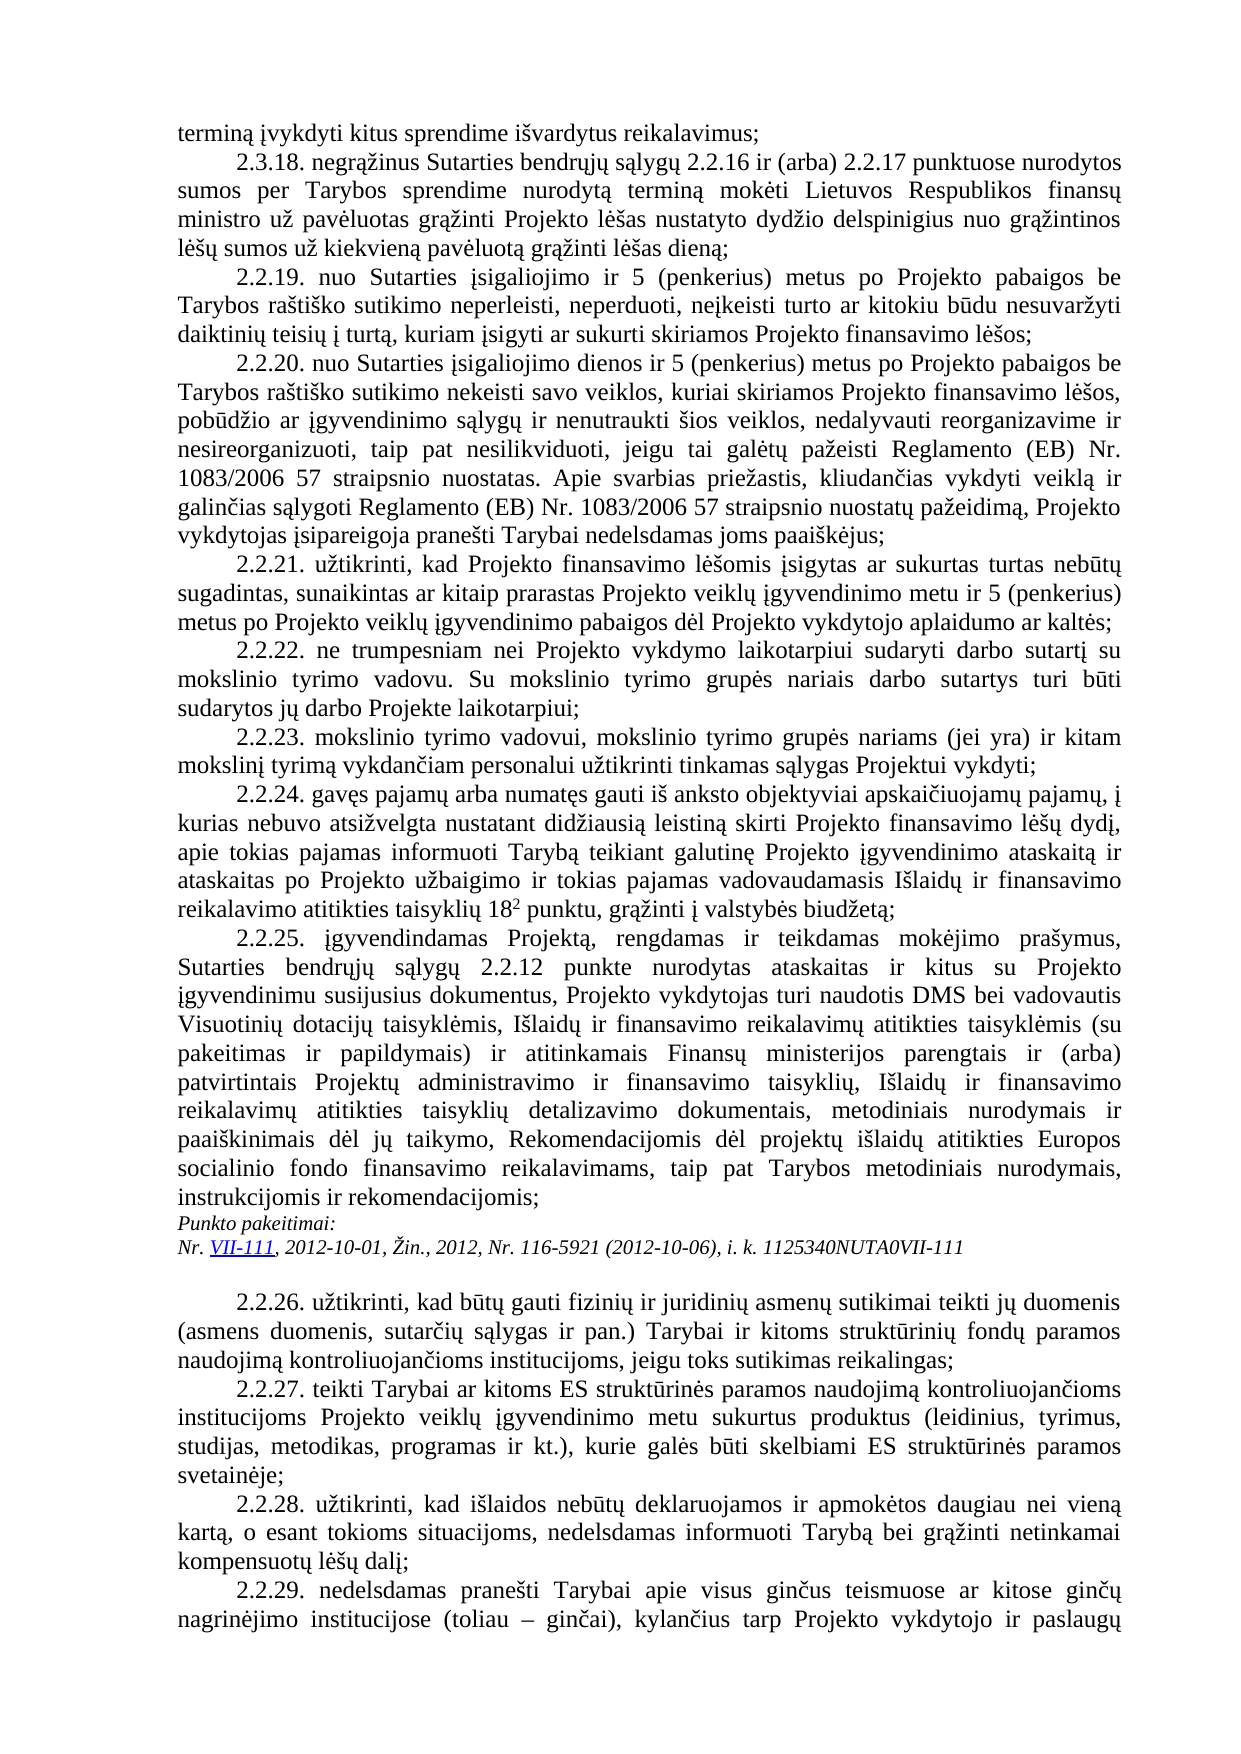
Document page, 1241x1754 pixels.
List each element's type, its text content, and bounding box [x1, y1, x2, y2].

text 2.2.25. įgyvendindamas Projektą, rengdamas ir teikdamas mokėjimo prašymus, Sutarties bendrųjų sąlygų 2.2.12 punkte nurodytas ataskaitas ir kitus su Projekto įgyvendinimu susijusius dokumentus, Projekto vykdytojas turi naudotis DMS bei vadovautis Visuotinių dotacijų taisyklėmis, Išlaidų ir finansavimo reikalavimų atitikties taisyklėmis (su pakeitimas ir papildymais) ir atitinkamais Finansų ministerijos parengtais ir (arba) patvirtintais Projektų administravimo ir finansavimo taisyklių, Išlaidų ir finansavimo reikalavimų atitikties taisyklių detalizavimo dokumentais, metodiniais nurodymais ir paaiškinimais dėl jų taikymo, Rekomendacijomis dėl projektų išlaidų atitikties Europos socialinio fondo finansavimo reikalavimams, taip pat Tarybos metodiniais nurodymais, instrukcijomis ir rekomendacijomis; [177, 923, 1122, 1211]
text 2.2.21. užtikrinti, kad Projekto finansavimo lėšomis įsigytas ar sukurtas turtas nebūtų sugadintas, sunaikintas ar kitaip prarastas Projekto veiklų įgyvendinimo metu ir 5 (penkerius) metus po Projekto veiklų įgyvendinimo pabaigos dėl Projekto vykdytojo aplaidumo ar kaltės; [177, 549, 1122, 636]
text Nr. VII-111, 2012-10-01, Žin., 2012, Nr. 116-5921 (2012-10-06), i. k. 1125340NUTA0VII-111 [177, 1235, 1122, 1259]
text 2.2.19. nuo Sutarties įsigaliojimo ir 5 (penkerius) metus po Projekto pabaigos be Tarybos raštiško sutikimo neperleisti, neperduoti, neįkeisti turto ar kitokiu būdu nesuvaržyti daiktinių teisių į turtą, kuriam įsigyti ar sukurti skiriamos Projekto finansavimo lėšos; [177, 262, 1122, 348]
text terminą įvykdyti kitus sprendime išvardytus reikalavimus; [177, 118, 1122, 147]
text 2.2.20. nuo Sutarties įsigaliojimo dienos ir 5 (penkerius) metus po Projekto pabaigos be Tarybos raštiško sutikimo nekeisti savo veiklos, kuriai skiriamos Projekto finansavimo lėšos, pobūdžio ar įgyvendinimo sąlygų ir nenutraukti šios veiklos, nedalyvauti reorganizavime ir nesireorganizuoti, taip pat nesilikviduoti, jeigu tai galėtų pažeisti Reglamento (EB) Nr. 1083/2006 57 straipsnio nuostatas. Apie svarbias priežastis, kliudančias vykdyti veiklą ir galinčias sąlygoti Reglamento (EB) Nr. 1083/2006 57 straipsnio nuostatų pažeidimą, Projekto vykdytojas įsipareigoja pranešti Tarybai nedelsdamas joms paaiškėjus; [177, 348, 1122, 549]
text 2.2.27. teikti Tarybai ar kitoms ES struktūrinės paramos naudojimą kontroliuojančioms institucijoms Projekto veiklų įgyvendinimo metu sukurtus produktus (leidinius, tyrimus, studijas, metodikas, programas ir kt.), kurie galės būti skelbiami ES struktūrinės paramos svetainėje; [177, 1374, 1122, 1489]
text 2.3.18. negrąžinus Sutarties bendrųjų sąlygų 2.2.16 ir (arba) 2.2.17 punktuose nurodytos sumos per Tarybos sprendime nurodytą terminą mokėti Lietuvos Respublikos finansų ministro už pavėluotas grąžinti Projekto lėšas nustatyto dydžio delspinigius nuo grąžintinos lėšų sumos už kiekvieną pavėluotą grąžinti lėšas dieną; [177, 147, 1122, 262]
text 2.2.29. nedelsdamas pranešti Tarybai apie visus ginčus teismuose ar kitose ginčų nagrinėjimo institucijose (toliau – ginčai), kylančius tarp Projekto vykdytojo ir paslaugų [177, 1575, 1122, 1632]
text 2.2.26. užtikrinti, kad būtų gauti fizinių ir juridinių asmenų sutikimai teikti jų duomenis (asmens duomenis, sutarčių sąlygas ir pan.) Tarybai ir kitoms struktūrinių fondų paramos naudojimą kontroliuojančioms institucijoms, jeigu toks sutikimas reikalingas; [177, 1287, 1122, 1374]
text Punkto pakeitimai: [177, 1211, 1122, 1235]
text 2.2.23. mokslinio tyrimo vadovui, mokslinio tyrimo grupės nariams (jei yra) ir kitam mokslinį tyrimą vykdančiam personalui užtikrinti tinkamas sąlygas Projektui vykdyti; [177, 722, 1122, 779]
text 2.2.28. užtikrinti, kad išlaidos nebūtų deklaruojamos ir apmokėtos daugiau nei vieną kartą, o esant tokioms situacijoms, nedelsdamas informuoti Tarybą bei grąžinti netinkamai kompensuotų lėšų dalį; [177, 1489, 1122, 1575]
text 2.2.22. ne trumpesniam nei Projekto vykdymo laikotarpiui sudaryti darbo sutartį su mokslinio tyrimo vadovu. Su mokslinio tyrimo grupės nariais darbo sutartys turi būti sudarytos jų darbo Projekte laikotarpiui; [177, 636, 1122, 722]
text 2.2.24. gavęs pajamų arba numatęs gauti iš anksto objektyviai apskaičiuojamų pajamų, į kurias nebuvo atsižvelgta nustatant didžiausią leistiną skirti Projekto finansavimo lėšų dydį, apie tokias pajamas informuoti Tarybą teikiant galutinę Projekto įgyvendinimo ataskaitą ir ataskaitas po Projekto užbaigimo ir tokias pajamas vadovaudamasis Išlaidų ir finansavimo reikalavimo atitikties taisyklių 182 punktu, grąžinti į valstybės biudžetą; [177, 779, 1122, 923]
